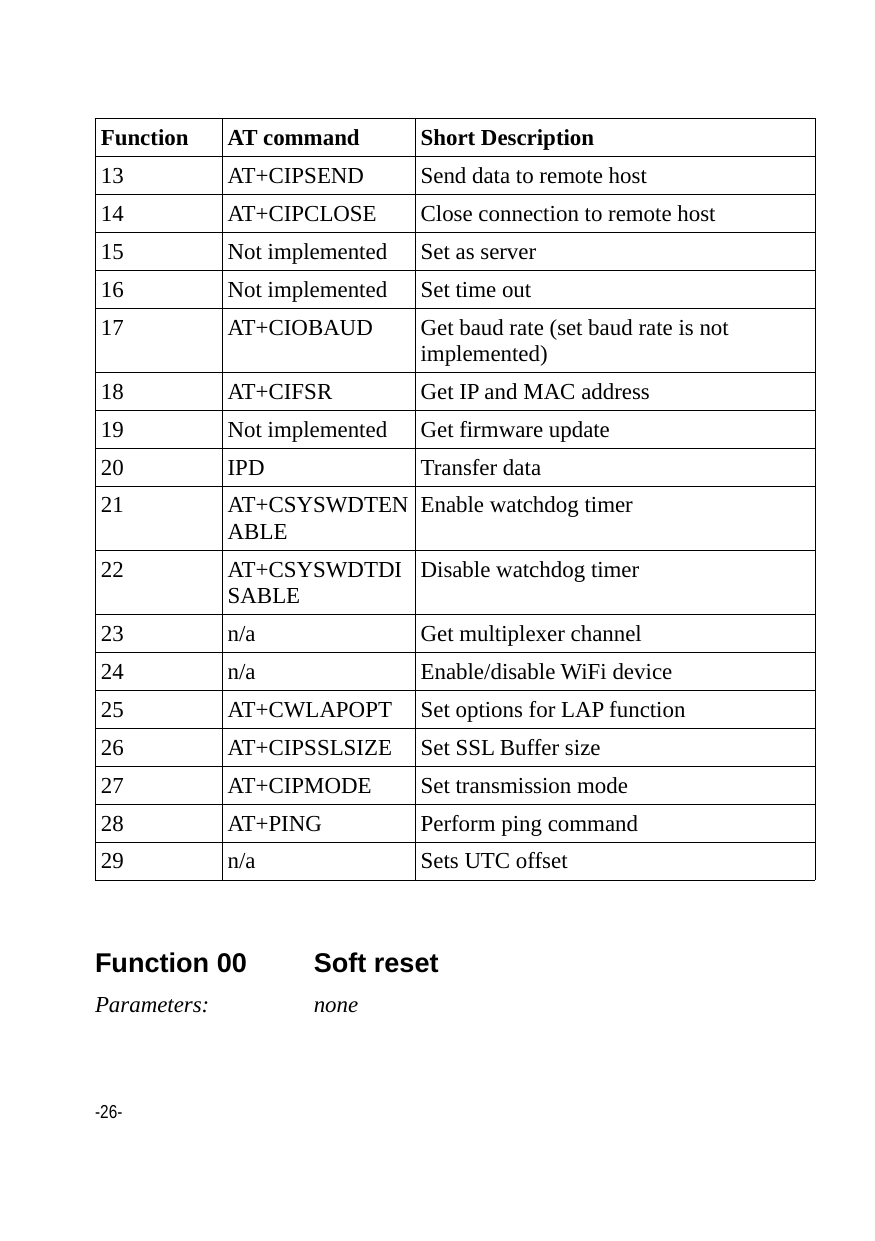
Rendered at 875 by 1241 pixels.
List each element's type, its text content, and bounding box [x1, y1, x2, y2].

subtitle Function 00 Soft reset [95, 947, 815, 978]
table_cell Set time out [416, 271, 815, 308]
table_cell Get IP and MAC address [416, 373, 815, 410]
table_cell AT+PING [223, 805, 415, 842]
table_cell 21 [96, 487, 222, 550]
table_cell 22 [96, 551, 222, 614]
table_cell 15 [96, 233, 222, 270]
table_cell Enable watchdog timer [416, 487, 815, 550]
table_cell 19 [96, 411, 222, 448]
table_cell 14 [96, 195, 222, 232]
table_cell 16 [96, 271, 222, 308]
table_cell AT+CIPMODE [223, 767, 415, 804]
table_cell 23 [96, 615, 222, 652]
text Parameters: none [95, 991, 815, 1017]
table_cell Disable watchdog timer [416, 551, 815, 614]
table_header Short Description [416, 119, 815, 156]
table_cell 26 [96, 729, 222, 766]
table_cell Send data to remote host [416, 157, 815, 194]
table_cell AT+CIPSSLSIZE [223, 729, 415, 766]
table_cell Enable/disable WiFi device [416, 653, 815, 690]
table_cell Get firmware update [416, 411, 815, 448]
table_cell Close connection to remote host [416, 195, 815, 232]
table_cell 24 [96, 653, 222, 690]
table_cell Perform ping command [416, 805, 815, 842]
table_cell 29 [96, 843, 222, 880]
table_cell AT+CSYSWDTDISABLE [223, 551, 415, 614]
table_cell AT+CWLAPOPT [223, 691, 415, 728]
table_cell AT+CIPSEND [223, 157, 415, 194]
table_cell AT+CIOBAUD [223, 309, 415, 372]
table_cell AT+CSYSWDTENABLE [223, 487, 415, 550]
table_cell 20 [96, 449, 222, 486]
table_cell 28 [96, 805, 222, 842]
table_header Function [96, 119, 222, 156]
table_cell Set options for LAP function [416, 691, 815, 728]
table_cell Get multiplexer channel [416, 615, 815, 652]
table_cell Transfer data [416, 449, 815, 486]
table_cell Not implemented [223, 411, 415, 448]
table_cell 18 [96, 373, 222, 410]
table_cell n/a [223, 615, 415, 652]
table_cell 17 [96, 309, 222, 372]
table_cell n/a [223, 653, 415, 690]
table_cell 27 [96, 767, 222, 804]
table_cell Set SSL Buffer size [416, 729, 815, 766]
table_cell IPD [223, 449, 415, 486]
table_cell n/a [223, 843, 415, 880]
table_cell Not implemented [223, 233, 415, 270]
table_cell Set as server [416, 233, 815, 270]
table_cell 25 [96, 691, 222, 728]
table_cell 13 [96, 157, 222, 194]
table_cell Set transmission mode [416, 767, 815, 804]
table_cell AT+CIFSR [223, 373, 415, 410]
table_cell Sets UTC offset [416, 843, 815, 880]
table_cell AT+CIPCLOSE [223, 195, 415, 232]
table_cell Get baud rate (set baud rate is not implemented) [416, 309, 815, 372]
table_cell Not implemented [223, 271, 415, 308]
table_header AT command [223, 119, 415, 156]
